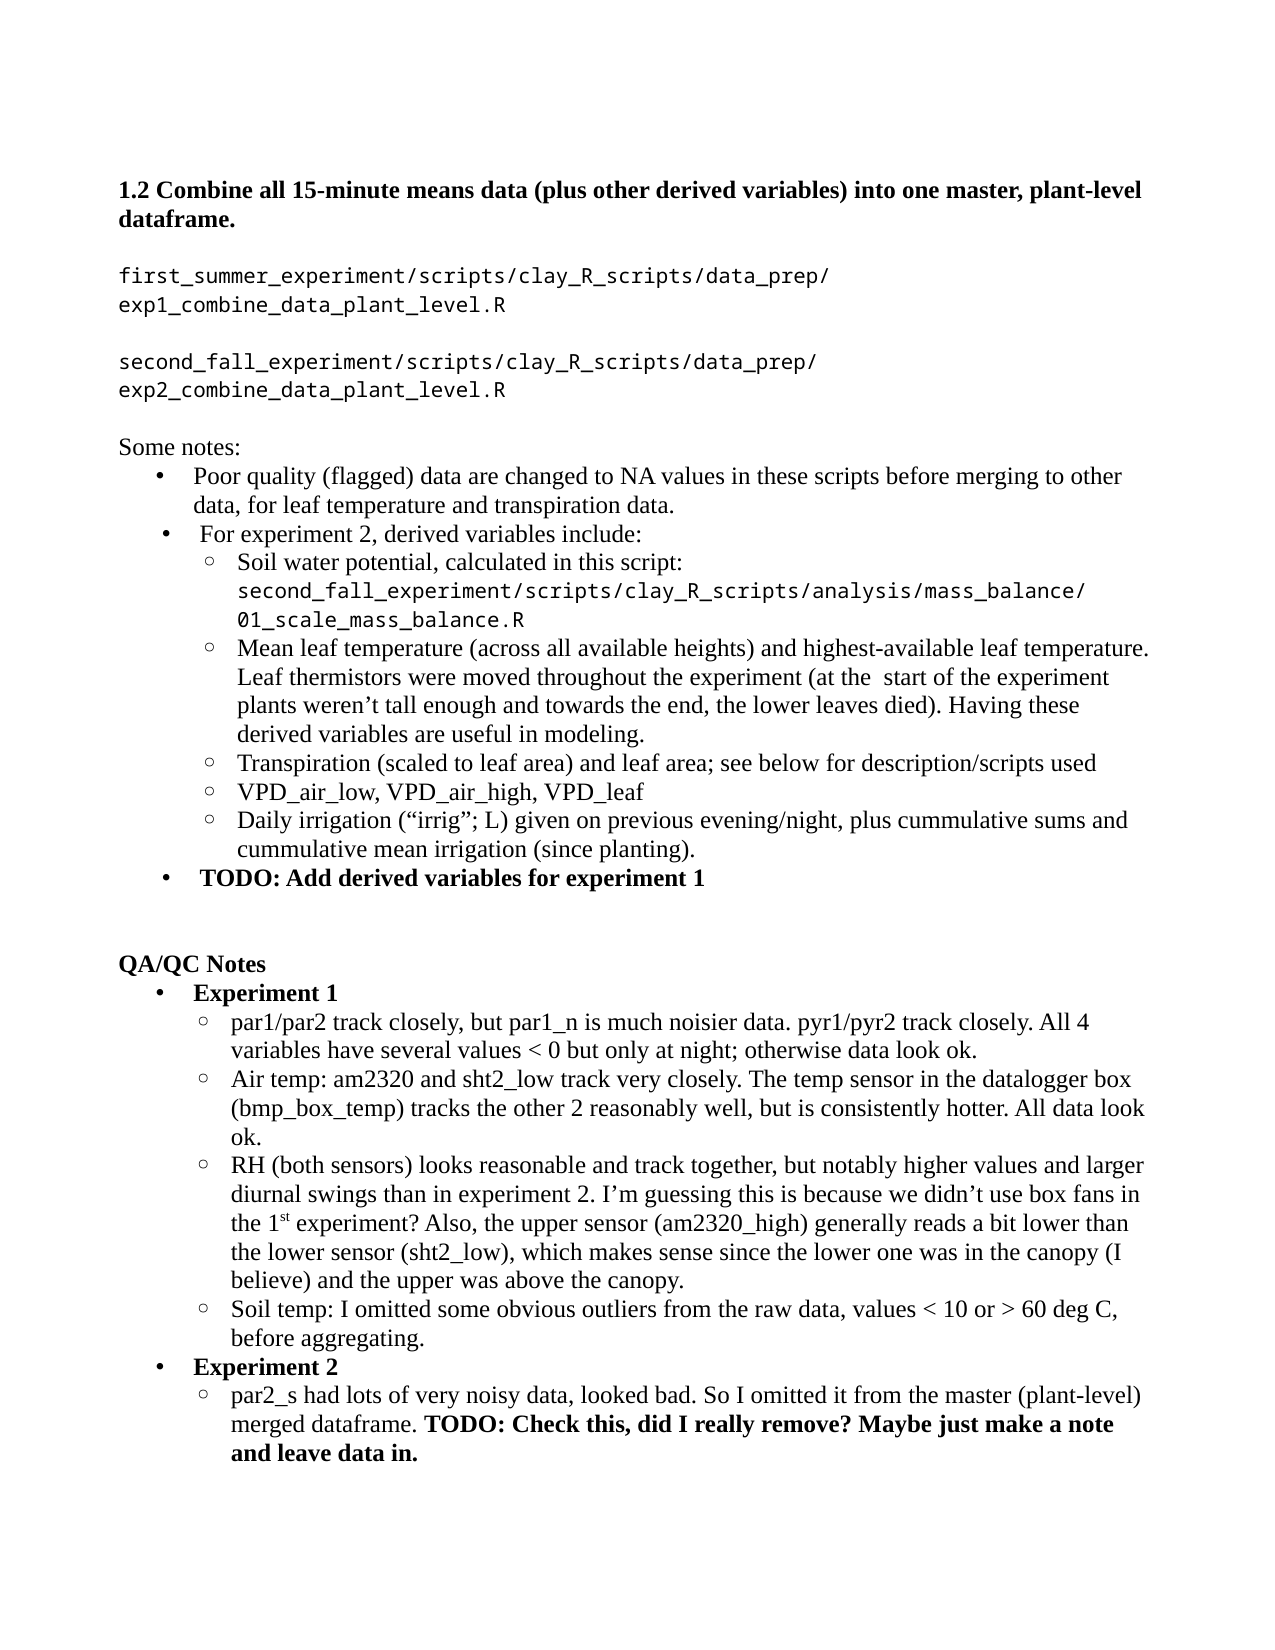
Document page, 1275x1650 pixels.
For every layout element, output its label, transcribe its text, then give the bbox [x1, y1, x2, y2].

list Air temp: am2320 and sht2_low track very closely. The temp sensor in the datalogger box (bmp_box_temp) tracks the other 2 reasonably well, but is consistently hotter. All data look ok. [193, 1064, 1157, 1151]
text Some notes: [118, 432, 1157, 461]
list Mean leaf temperature (across all available heights) and highest-available leaf temperature. Leaf thermistors were moved throughout the experiment (at the start of the experiment plants weren’t tall enough and towards the end, the lower leaves died). Having these derived variables are useful in modeling. [199, 633, 1157, 748]
list par2_s had lots of very noisy data, looked bad. So I omitted it from the master (plant-level) merged dataframe. TODO: Check this, did I really remove? Maybe just make a note and leave data in. [193, 1381, 1157, 1467]
text second_fall_experiment/scripts/clay_R_scripts/data_prep/exp2_combine_data_plant_level.R [118, 347, 1157, 404]
list Transpiration (scaled to leaf area) and leaf area; see below for description/scripts used [199, 748, 1157, 777]
list second_fall_experiment/scripts/clay_R_scripts/analysis/mass_balance/01_scale_mass_balance.R [199, 576, 1157, 633]
list RH (both sensors) looks reasonable and track together, but notably higher values and larger diurnal swings than in experiment 2. I’m guessing this is because we didn’t use box fans in the 1st experiment? Also, the upper sensor (am2320_high) generally reads a bit lower than the lower sensor (sht2_low), which makes sense since the lower one was in the canopy (I believe) and the upper was above the canopy. [193, 1151, 1157, 1294]
text 1.2 Combine all 15-minute means data (plus other derived variables) into one master, plant-level dataframe. [118, 176, 1157, 233]
list Daily irrigation (“irrig”; L) given on previous evening/night, plus cummulative sums and cummulative mean irrigation (since planting). [199, 806, 1157, 863]
list Experiment 1 [156, 978, 1157, 1007]
list Soil water potential, calculated in this script: [199, 547, 1157, 576]
text QA/QC Notes [118, 949, 1157, 978]
text first_summer_experiment/scripts/clay_R_scripts/data_prep/exp1_combine_data_plant_level.R [118, 262, 1157, 318]
list par1/par2 track closely, but par1_n is much noisier data. pyr1/pyr2 track closely. All 4 variables have several values < 0 but only at night; otherwise data look ok. [193, 1007, 1157, 1064]
list Experiment 2 [156, 1352, 1157, 1381]
list Poor quality (flagged) data are changed to NA values in these scripts before merging to other data, for leaf temperature and transpiration data. [156, 461, 1157, 519]
list VPD_air_low, VPD_air_high, VPD_leaf [199, 777, 1157, 806]
list Soil temp: I omitted some obvious outliers from the raw data, values < 10 or > 60 deg C, before aggregating. [193, 1294, 1157, 1352]
list For experiment 2, derived variables include: [162, 519, 1157, 547]
list TODO: Add derived variables for experiment 1 [162, 863, 1157, 892]
